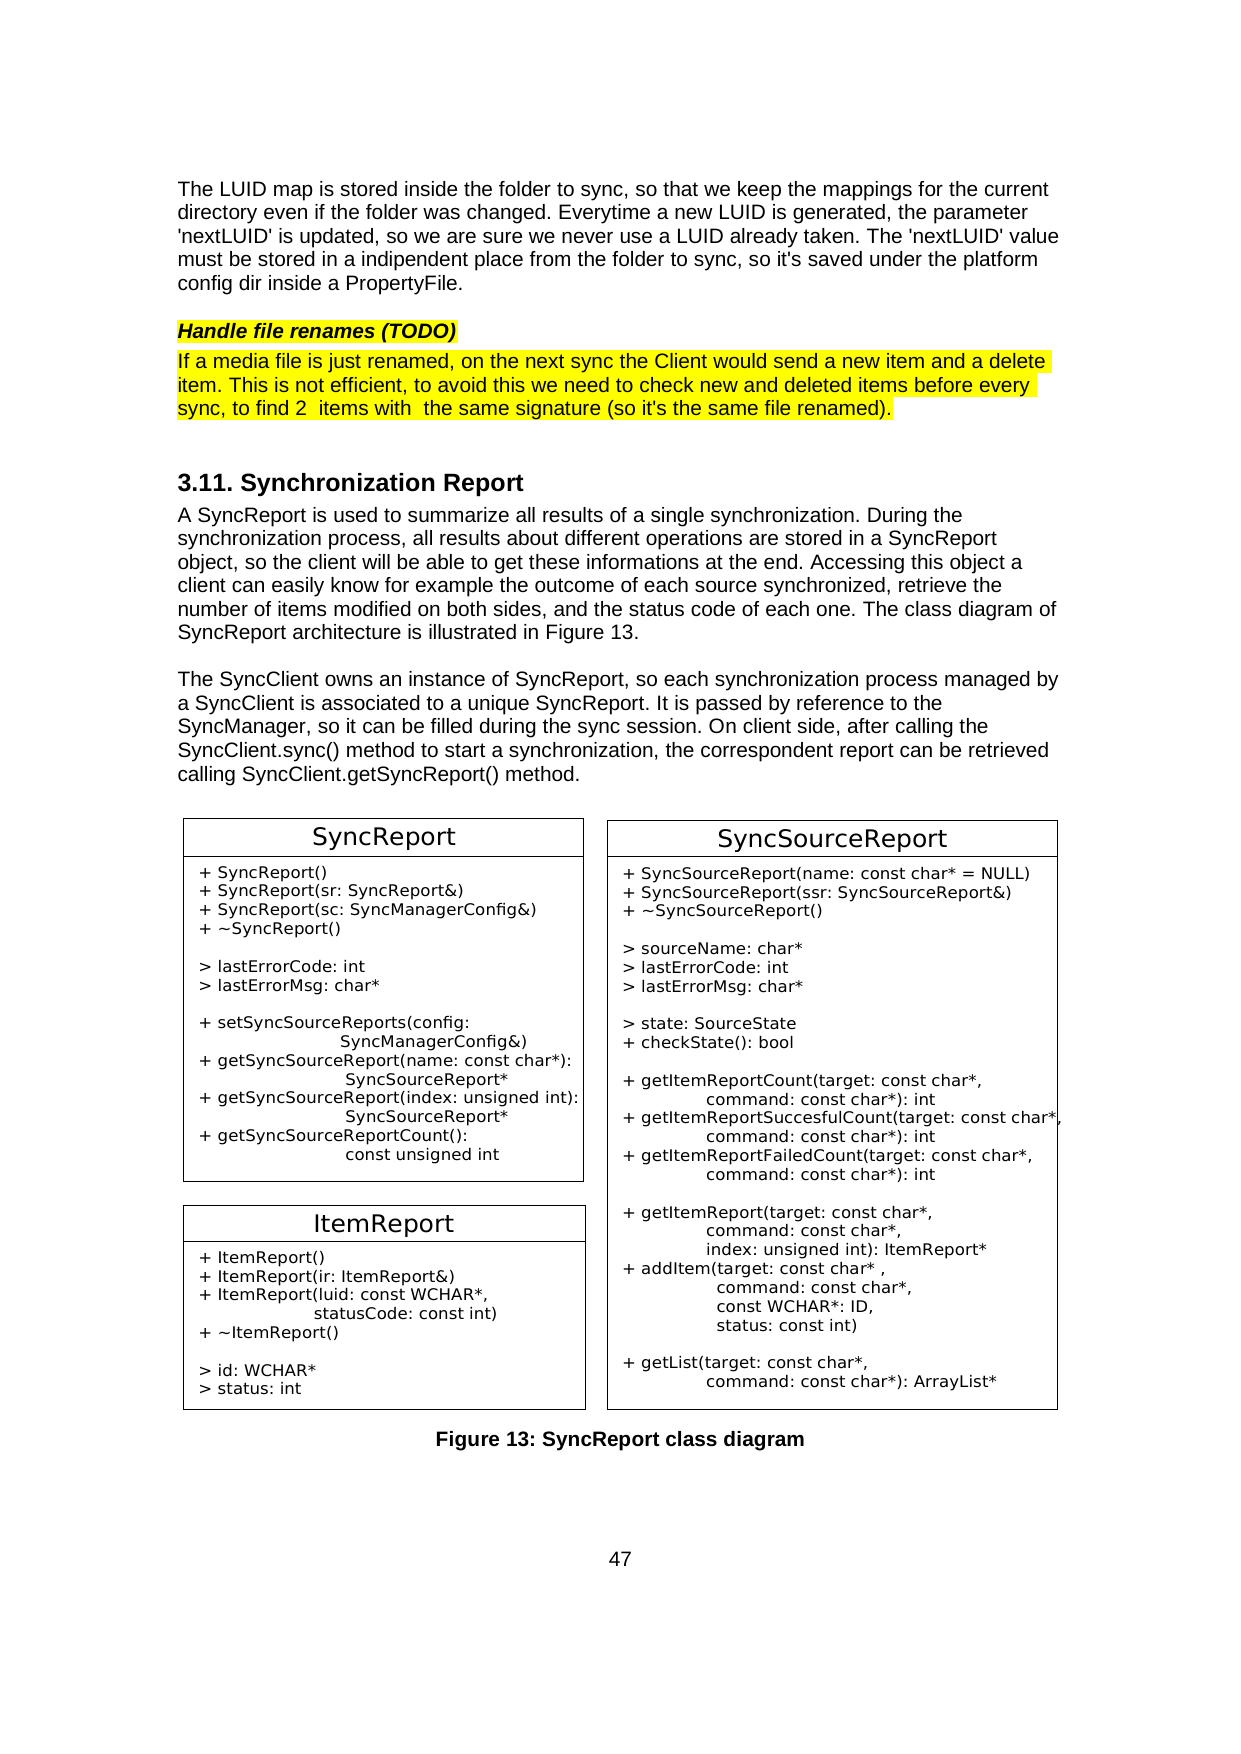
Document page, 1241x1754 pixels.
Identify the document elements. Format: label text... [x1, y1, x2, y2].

text Figure 13: SyncReport class diagram [177, 834, 1063, 1451]
subtitle Handle file renames (TODO) [177, 320, 1063, 343]
text The LUID map is stored inside the folder to sync, so that we keep the mappings for the current directory even if the folder was changed. Everytime a new LUID is generated, the parameter 'nextLUID' is updated, so we are sure we never use a LUID already taken. The 'nextLUID' value must be stored in a indipendent place from the folder to sync, so it's saved under the platform config dir inside a PropertyFile. [177, 177, 1063, 295]
text A SyncReport is used to summarize all results of a single synchronization. During the synchronization process, all results about different operations are stored in a SyncReport object, so the client will be able to get these informations at the end. Accessing this object a client can easily know for example the outcome of each source synchronized, retrieve the number of items modified on both sides, and the status code of each one. The class diagram of SyncReport architecture is illustrated in Figure 13. [177, 503, 1063, 644]
text The SyncClient owns an instance of SyncReport, so each synchronization process managed by a SyncClient is associated to a unique SyncReport. It is passed by reference to the SyncManager, so it can be filled during the sync session. On client side, after calling the SyncClient.sync() method to start a synchronization, the correspondent report can be retrieved calling SyncClient.getSyncReport() method. [177, 668, 1063, 786]
text If a media file is just renamed, on the next sync the Client would send a new item and a delete item. This is not efficient, to avoid this we need to check new and deleted items before every sync, to find 2 items with the same signature (so it's the same file renamed). [177, 350, 1063, 420]
subtitle Synchronization Report [177, 469, 1063, 497]
